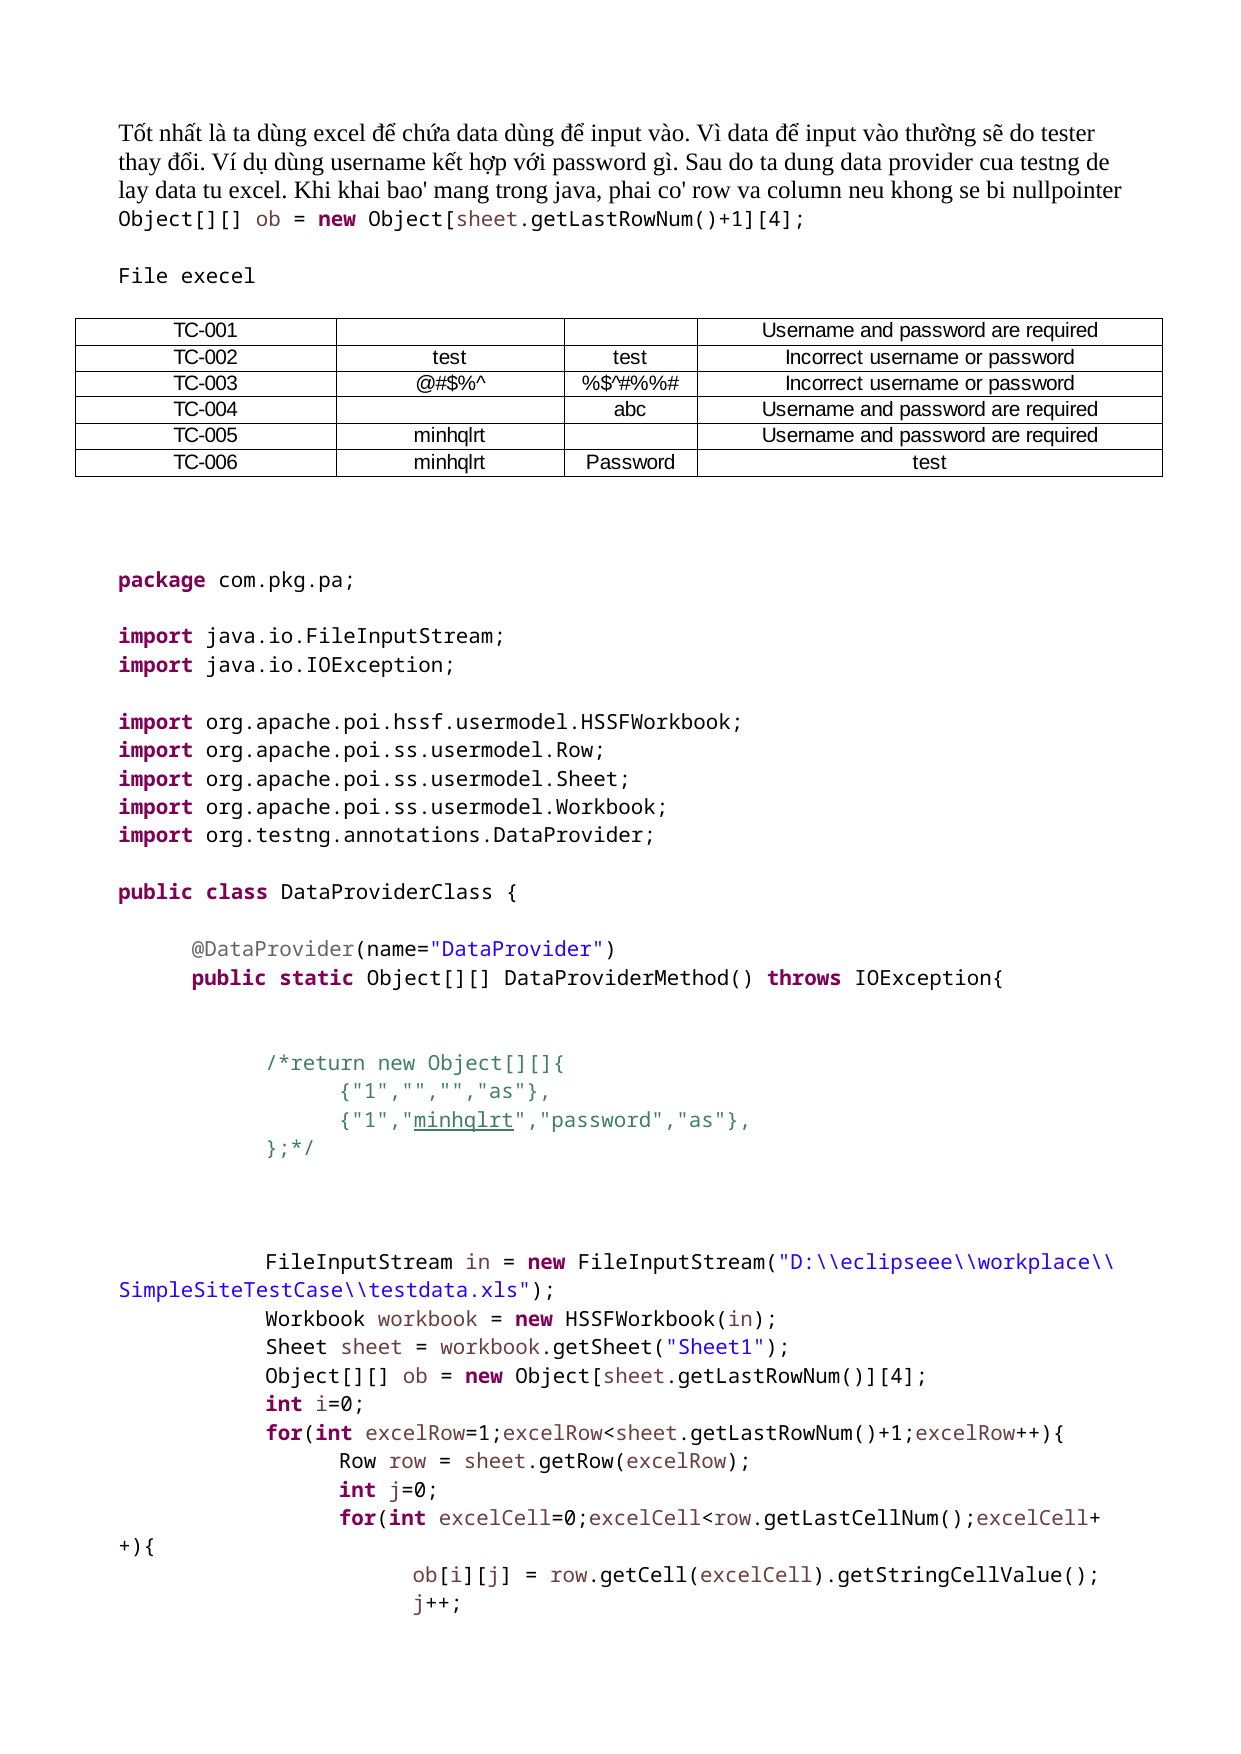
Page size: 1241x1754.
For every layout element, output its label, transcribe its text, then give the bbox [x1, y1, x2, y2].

text @DataProvider(name="DataProvider") [118, 934, 1122, 963]
text Object[][] ob = new Object[sheet.getLastRowNum()][4]; [118, 1361, 1122, 1389]
text {"1","","","as"}, [118, 1077, 1122, 1105]
text File execel [118, 261, 1122, 290]
text int j=0; [118, 1475, 1122, 1503]
text import org.apache.poi.ss.usermodel.Workbook; [118, 792, 1122, 821]
text Object[][] ob = new Object[sheet.getLastRowNum()+1][4]; [118, 204, 1122, 233]
text Sheet sheet = workbook.getSheet("Sheet1"); [118, 1332, 1122, 1361]
text FileInputStream in = new FileInputStream("D:\\eclipseee\\workplace\\SimpleSiteTestCase\\testdata.xls"); [118, 1247, 1122, 1304]
text ob[i][j] = row.getCell(excelCell).getStringCellValue(); [118, 1560, 1122, 1588]
text import java.io.IOException; [118, 650, 1122, 678]
text for(int excelRow=1;excelRow<sheet.getLastRowNum()+1;excelRow++){ [118, 1418, 1122, 1446]
text Workbook workbook = new HSSFWorkbook(in); [118, 1304, 1122, 1332]
text Row row = sheet.getRow(excelRow); [118, 1446, 1122, 1475]
text public class DataProviderClass { [118, 877, 1122, 906]
text j++; [118, 1588, 1122, 1617]
text {"1","minhqlrt","password","as"}, [118, 1105, 1122, 1133]
text package com.pkg.pa; [118, 565, 1122, 593]
text for(int excelCell=0;excelCell<row.getLastCellNum();excelCell++){ [118, 1503, 1122, 1560]
text import org.apache.poi.hssf.usermodel.HSSFWorkbook; [118, 707, 1122, 735]
text Tốt nhất là ta dùng excel để chứa data dùng để input vào. Vì data để input vào thường sẽ do tester thay đổi. Ví dụ dùng username kết hợp với password gì. Sau do ta dung data provider cua testng de lay data tu excel. Khi khai bao' mang trong java, phai co' row va column neu khong se bi nullpointer [118, 118, 1122, 204]
text public static Object[][] DataProviderMethod() throws IOException{ [118, 963, 1122, 991]
text /*return new Object[][]{ [118, 1048, 1122, 1077]
text import org.testng.annotations.DataProvider; [118, 821, 1122, 849]
text import org.apache.poi.ss.usermodel.Sheet; [118, 764, 1122, 792]
text import org.apache.poi.ss.usermodel.Row; [118, 735, 1122, 764]
text };*/ [118, 1133, 1122, 1162]
text int i=0; [118, 1389, 1122, 1418]
text import java.io.FileInputStream; [118, 622, 1122, 650]
